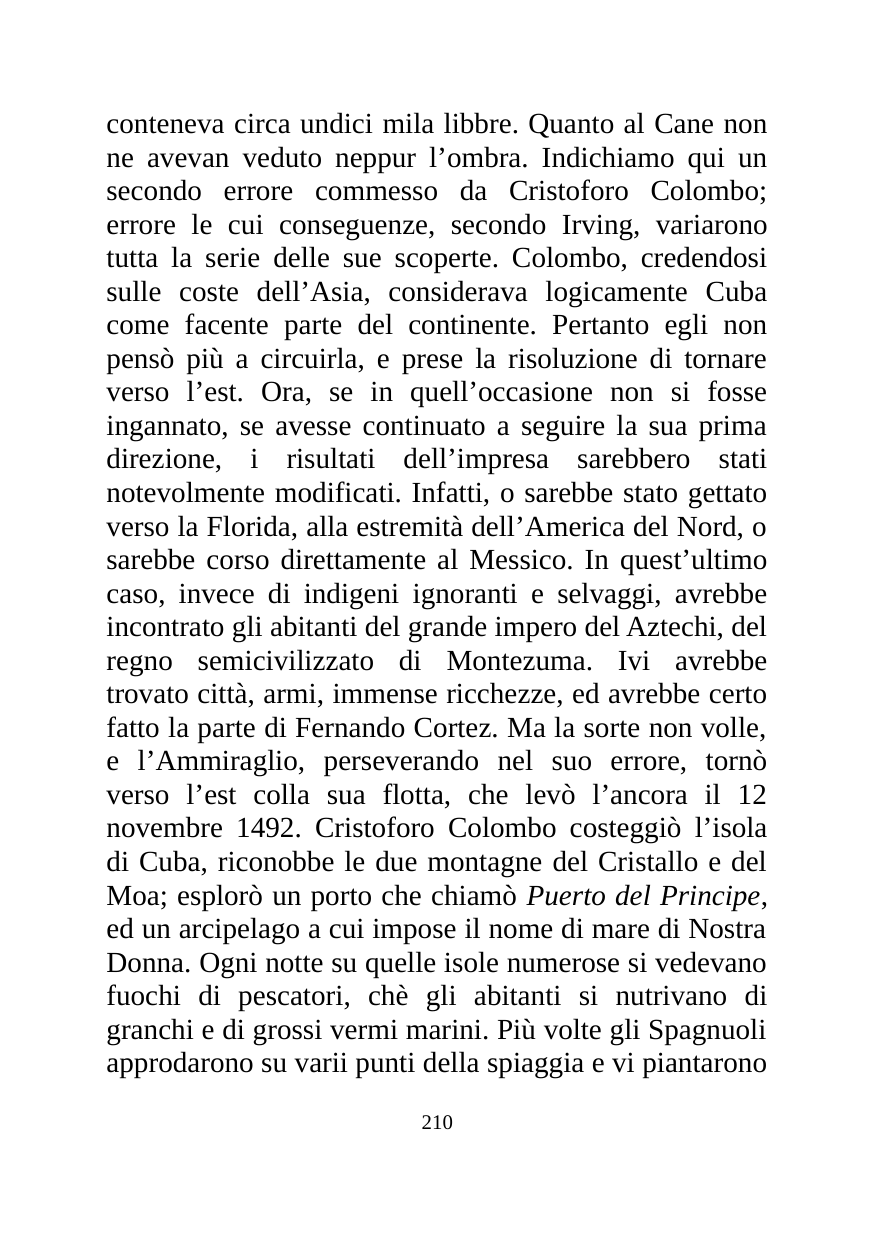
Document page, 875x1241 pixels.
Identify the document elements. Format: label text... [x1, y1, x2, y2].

text conteneva circa undici mila libbre. Quanto al Cane non ne avevan veduto neppur l’ombra. Indichiamo qui un secondo errore commesso da Cristoforo Colombo; errore le cui conseguenze, secondo Irving, variarono tutta la serie delle sue scoperte. Colombo, credendosi sulle coste dell’Asia, considerava logicamente Cuba come facente parte del continente. Pertanto egli non pensò più a circuirla, e prese la risoluzione di tornare verso l’est. Ora, se in quell’occasione non si fosse ingannato, se avesse continuato a seguire la sua prima direzione, i risultati dell’impresa sarebbero stati notevolmente modificati. Infatti, o sarebbe stato gettato verso la Florida, alla estremità dell’America del Nord, o sarebbe corso direttamente al Messico. In quest’ultimo caso, invece di indigeni ignoranti e selvaggi, avrebbe incontrato gli abitanti del grande impero del Aztechi, del regno semicivilizzato di Montezuma. Ivi avrebbe trovato città, armi, immense ricchezze, ed avrebbe certo fatto la parte di Fernando Cortez. Ma la sorte non volle, e l’Ammiraglio, perseverando nel suo errore, tornò verso l’est colla sua flotta, che levò l’ancora il 12 novembre 1492. Cristoforo Colombo costeggiò l’isola di Cuba, riconobbe le due montagne del Cristallo e del Moa; esplorò un porto che chiamò Puerto del Principe, ed un arcipelago a cui impose il nome di mare di Nostra Donna. Ogni notte su quelle isole numerose si vedevano fuochi di pescatori, chè gli abitanti si nutrivano di granchi e di grossi vermi marini. Più volte gli Spagnuoli approdarono su varii punti della spiaggia e vi piantarono [106, 106, 768, 1079]
